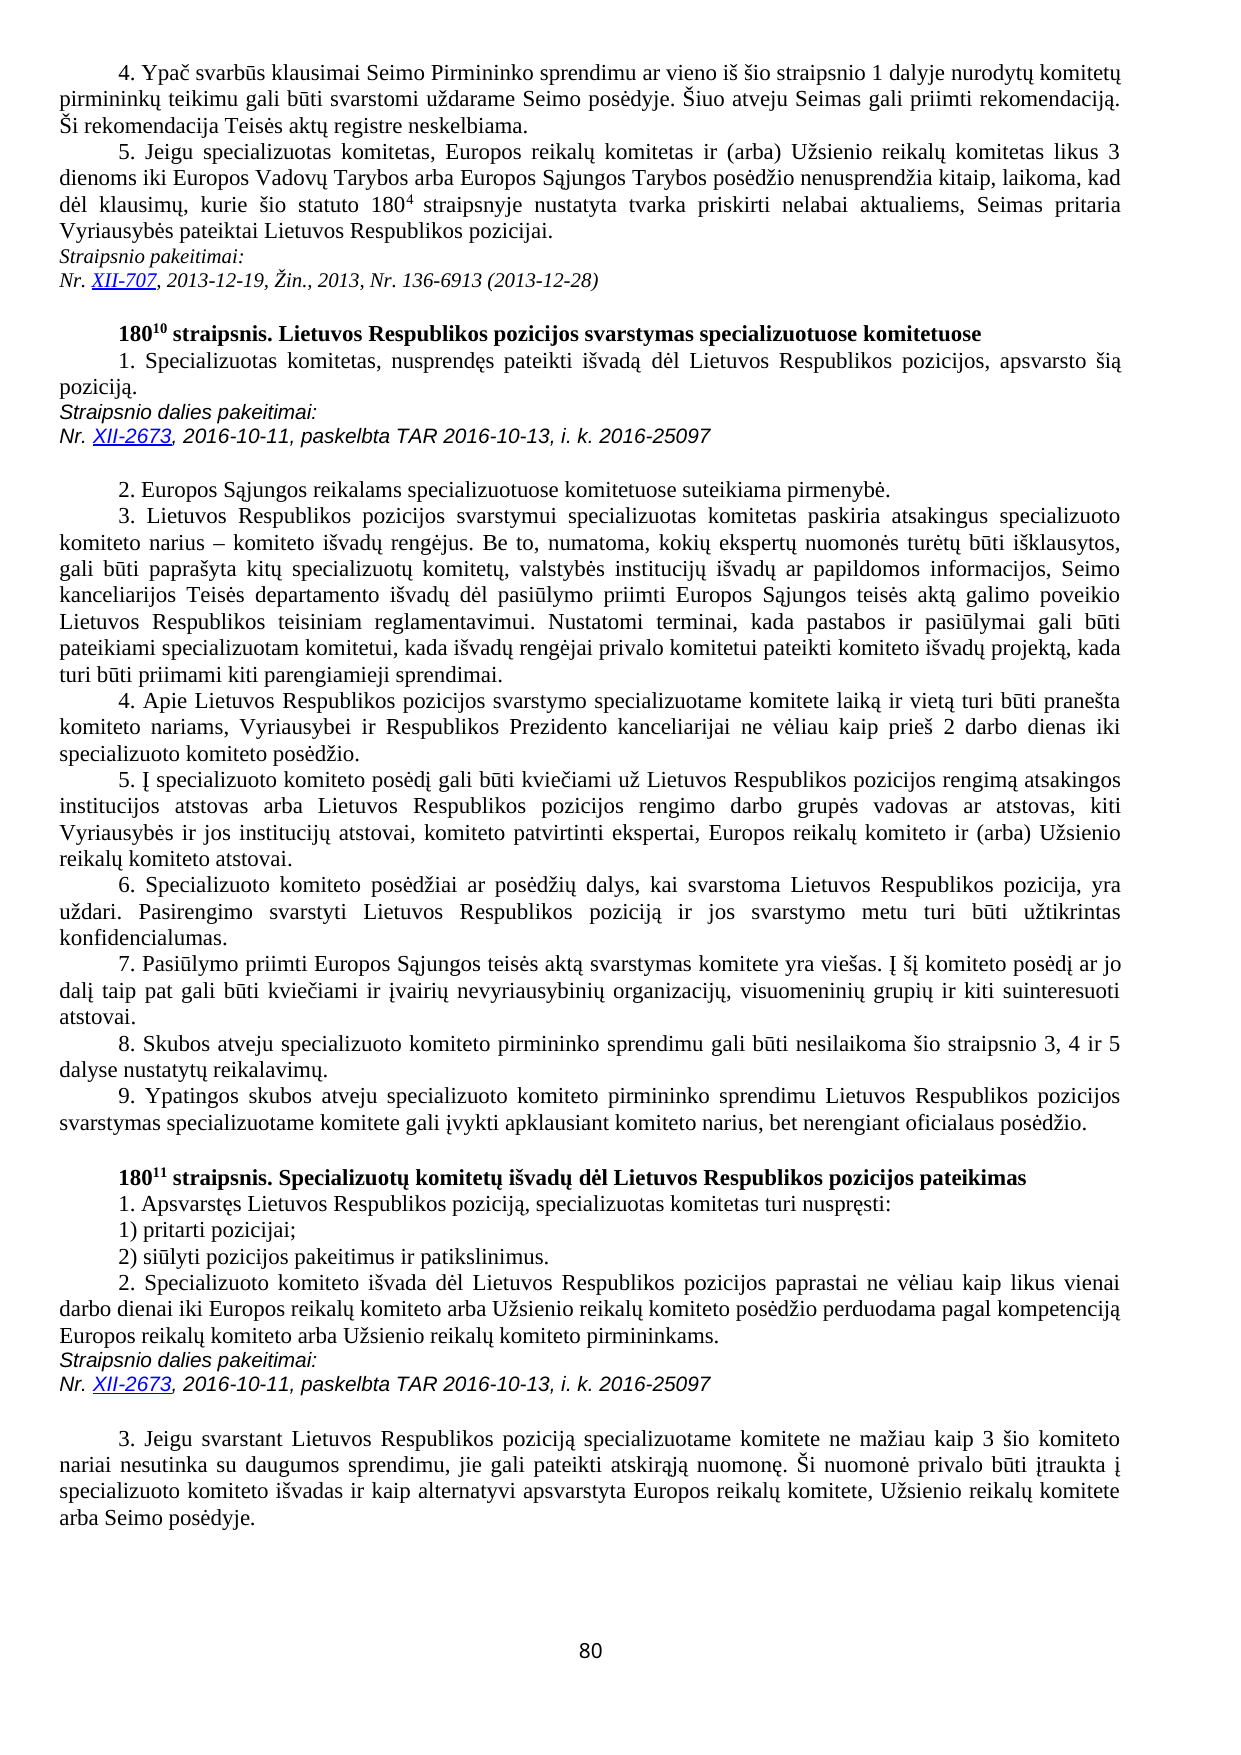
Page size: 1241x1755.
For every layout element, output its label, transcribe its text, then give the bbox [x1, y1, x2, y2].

text 4. Apie Lietuvos Respublikos pozicijos svarstymo specializuotame komitete laiką ir vietą turi būti pranešta komiteto nariams, Vyriausybei ir Respublikos Prezidento kanceliarijai ne vėliau kaip prieš 2 darbo dienas iki specializuoto komiteto posėdžio. [59, 687, 1122, 766]
text Nr. XII-2673, 2016-10-11, paskelbta TAR 2016-10-13, i. k. 2016-25097 [59, 1372, 1122, 1396]
text Nr. XII-707, 2013-12-19, Žin., 2013, Nr. 136-6913 (2013-12-28) [59, 268, 1122, 292]
text 7. Pasiūlymo priimti Europos Sąjungos teisės aktą svarstymas komitete yra viešas. Į šį komiteto posėdį ar jo dalį taip pat gali būti kviečiami ir įvairių nevyriausybinių organizacijų, visuomeninių grupių ir kiti suinteresuoti atstovai. [59, 951, 1122, 1029]
text 9. Ypatingos skubos atveju specializuoto komiteto pirmininko sprendimu Lietuvos Respublikos pozicijos svarstymas specializuotame komitete gali įvykti apklausiant komiteto narius, bet nerengiant oficialaus posėdžio. [59, 1082, 1122, 1135]
text 1. Apsvarstęs Lietuvos Respublikos poziciją, specializuotas komitetas turi nuspręsti: [59, 1190, 1122, 1216]
text 5. Į specializuoto komiteto posėdį gali būti kviečiami už Lietuvos Respublikos pozicijos rengimą atsakingos institucijos atstovas arba Lietuvos Respublikos pozicijos rengimo darbo grupės vadovas ar atstovas, kiti Vyriausybės ir jos institucijų atstovai, komiteto patvirtinti ekspertai, Europos reikalų komiteto ir (arba) Užsienio reikalų komiteto atstovai. [59, 766, 1122, 871]
text 1) pritarti pozicijai; [59, 1216, 1122, 1243]
text 8. Skubos atveju specializuoto komiteto pirmininko sprendimu gali būti nesilaikoma šio straipsnio 3, 4 ir 5 dalyse nustatytų reikalavimų. [59, 1029, 1122, 1082]
text 3. Jeigu svarstant Lietuvos Respublikos poziciją specializuotame komitete ne mažiau kaip 3 šio komiteto nariai nesutinka su daugumos sprendimu, jie gali pateikti atskirąją nuomonę. Ši nuomonė privalo būti įtraukta į specializuoto komiteto išvadas ir kaip alternatyvi apsvarstyta Europos reikalų komitete, Užsienio reikalų komitete arba Seimo posėdyje. [59, 1425, 1122, 1530]
text 6. Specializuoto komiteto posėdžiai ar posėdžių dalys, kai svarstoma Lietuvos Respublikos pozicija, yra uždari. Pasirengimo svarstyti Lietuvos Respublikos poziciją ir jos svarstymo metu turi būti užtikrintas konfidencialumas. [59, 871, 1122, 951]
text 18010 straipsnis. Lietuvos Respublikos pozicijos svarstymas specializuotuose komitetuose [59, 320, 1122, 347]
text 5. Jeigu specializuotas komitetas, Europos reikalų komitetas ir (arba) Užsienio reikalų komitetas likus 3 dienoms iki Europos Vadovų Tarybos arba Europos Sąjungos Tarybos posėdžio nenusprendžia kitaip, laikoma, kad dėl klausimų, kurie šio statuto 1804 straipsnyje nustatyta tvarka priskirti nelabai aktualiems, Seimas pritaria Vyriausybės pateiktai Lietuvos Respublikos pozicijai. [59, 138, 1122, 243]
text 1. Specializuotas komitetas, nusprendęs pateikti išvadą dėl Lietuvos Respublikos pozicijos, apsvarsto šią poziciją. [59, 347, 1122, 399]
text Straipsnio pakeitimai: [59, 243, 1122, 268]
text 2. Europos Sąjungos reikalams specializuotuose komitetuose suteikiama pirmenybė. [59, 476, 1122, 502]
text 3. Lietuvos Respublikos pozicijos svarstymui specializuotas komitetas paskiria atsakingus specializuoto komiteto narius – komiteto išvadų rengėjus. Be to, numatoma, kokių ekspertų nuomonės turėtų būti išklausytos, gali būti paprašyta kitų specializuotų komitetų, valstybės institucijų išvadų ar papildomos informacijos, Seimo kanceliarijos Teisės departamento išvadų dėl pasiūlymo priimti Europos Sąjungos teisės aktą galimo poveikio Lietuvos Respublikos teisiniam reglamentavimui. Nustatomi terminai, kada pastabos ir pasiūlymai gali būti pateikiami specializuotam komitetui, kada išvadų rengėjai privalo komitetui pateikti komiteto išvadų projektą, kada turi būti priimami kiti parengiamieji sprendimai. [59, 502, 1122, 687]
text Straipsnio dalies pakeitimai: [59, 1348, 1122, 1372]
text 18011 straipsnis. Specializuotų komitetų išvadų dėl Lietuvos Respublikos pozicijos pateikimas [118, 1164, 1122, 1190]
text 2. Specializuoto komiteto išvada dėl Lietuvos Respublikos pozicijos paprastai ne vėliau kaip likus vienai darbo dienai iki Europos reikalų komiteto arba Užsienio reikalų komiteto posėdžio perduodama pagal kompetenciją Europos reikalų komiteto arba Užsienio reikalų komiteto pirmininkams. [59, 1269, 1122, 1348]
text 4. Ypač svarbūs klausimai Seimo Pirmininko sprendimu ar vieno iš šio straipsnio 1 dalyje nurodytų komitetų pirmininkų teikimu gali būti svarstomi uždarame Seimo posėdyje. Šiuo atveju Seimas gali priimti rekomendaciją. Ši rekomendacija Teisės aktų registre neskelbiama. [59, 59, 1122, 138]
text 2) siūlyti pozicijos pakeitimus ir patikslinimus. [59, 1243, 1122, 1269]
text Nr. XII-2673, 2016-10-11, paskelbta TAR 2016-10-13, i. k. 2016-25097 [59, 423, 1122, 447]
text Straipsnio dalies pakeitimai: [59, 399, 1122, 423]
